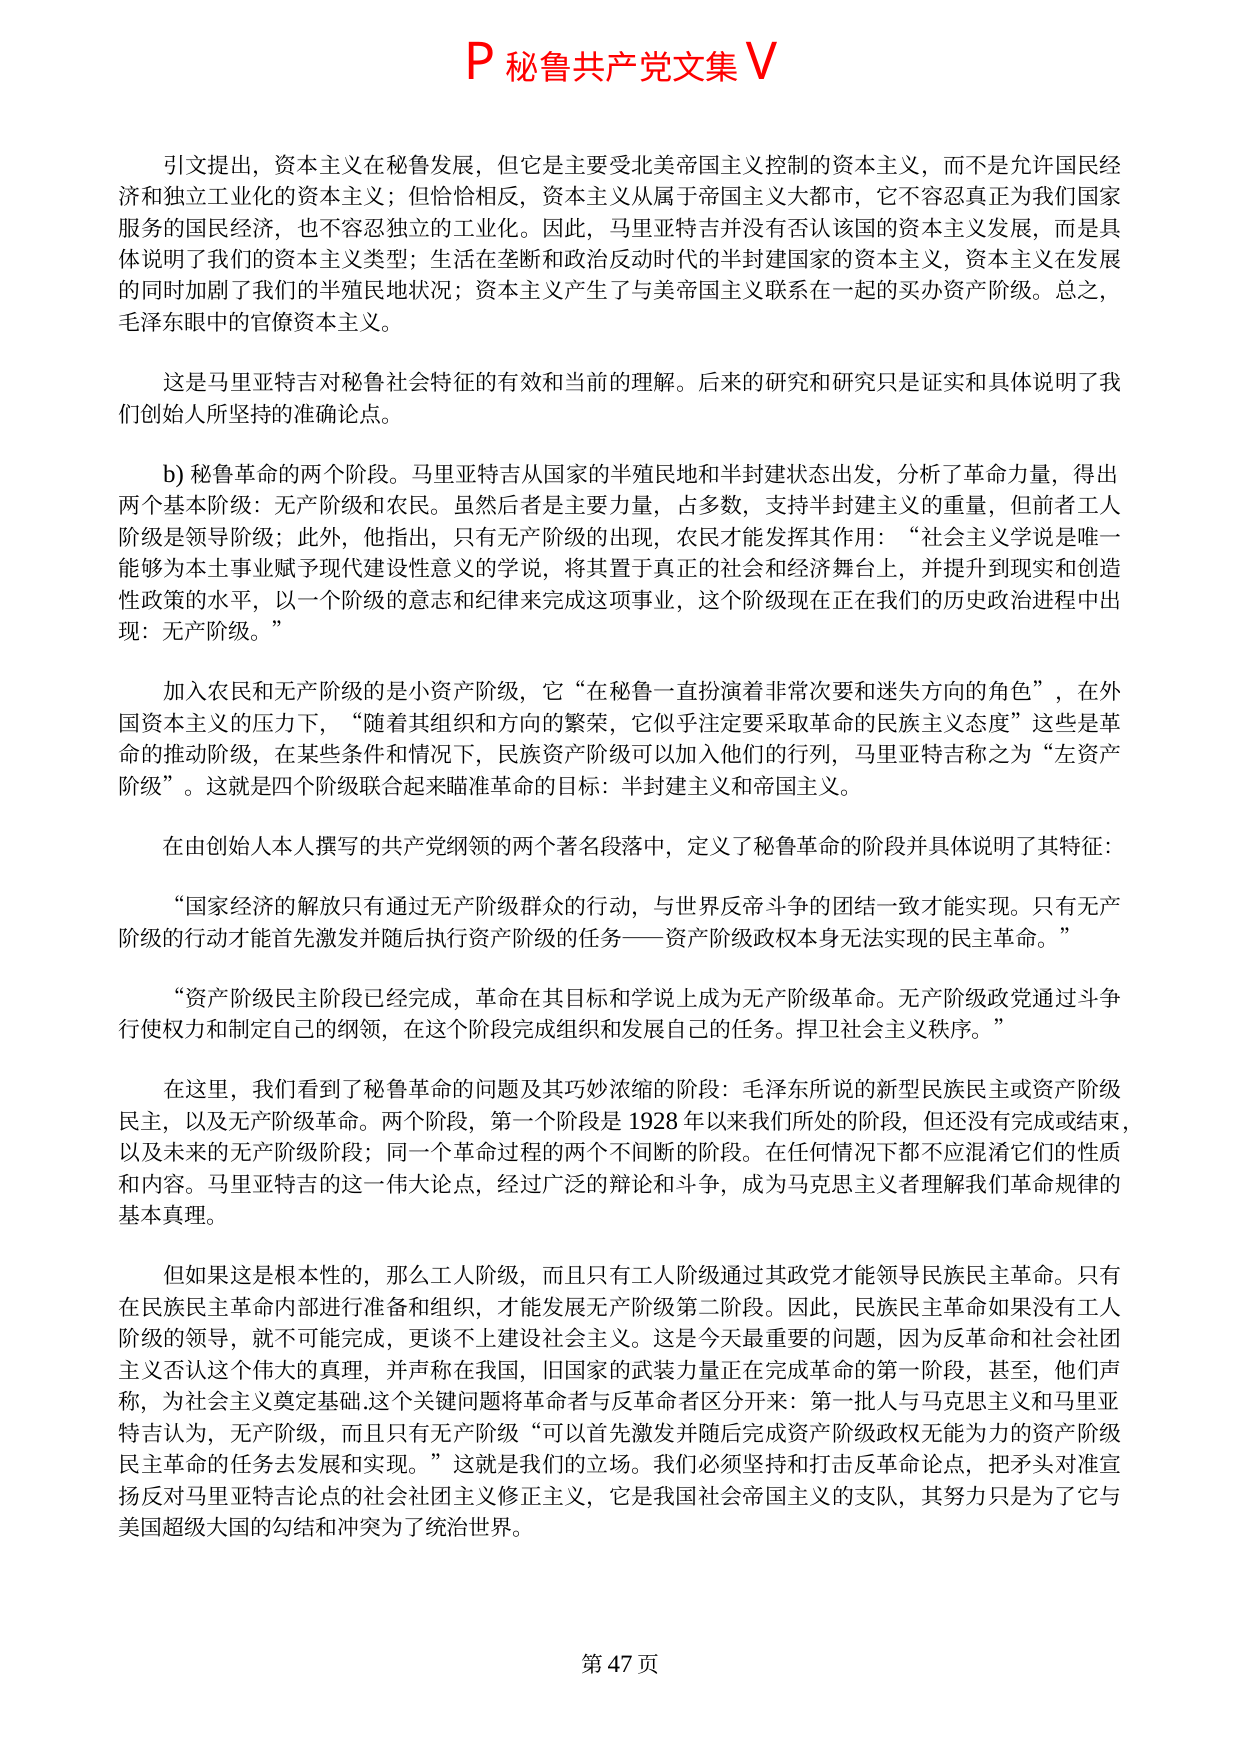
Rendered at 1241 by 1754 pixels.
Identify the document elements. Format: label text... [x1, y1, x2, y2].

text 引文提出，资本主义在秘鲁发展，但它是主要受北美帝国主义控制的资本主义，而不是允许国民经济和独立工业化的资本主义；但恰恰相反，资本主义从属于帝国主义大都市，它不容忍真正为我们国家服务的国民经济，也不容忍独立的工业化。因此，马里亚特吉并没有否认该国的资本主义发展，而是具体说明了我们的资本主义类型；生活在垄断和政治反动时代的半封建国家的资本主义，资本主义在发展的同时加剧了我们的半殖民地状况；资本主义产生了与美帝国主义联系在一起的买办资产阶级。总之，毛泽东眼中的官僚资本主义。 [118, 148, 1122, 337]
text “资产阶级民主阶段已经完成，革命在其目标和学说上成为无产阶级革命。无产阶级政党通过斗争行使权力和制定自己的纲领，在这个阶段完成组织和发展自己的任务。捍卫社会主义秩序。” [118, 981, 1122, 1044]
text 这是马里亚特吉对秘鲁社会特征的有效和当前的理解。后来的研究和研究只是证实和具体说明了我们创始人所坚持的准确论点。 [118, 365, 1122, 428]
text 在由创始人本人撰写的共产党纲领的两个著名段落中，定义了秘鲁革命的阶段并具体说明了其特征： [118, 829, 1122, 861]
text 但如果这是根本性的，那么工人阶级，而且只有工人阶级通过其政党才能领导民族民主革命。只有在民族民主革命内部进行准备和组织，才能发展无产阶级第二阶段。因此，民族民主革命如果没有工人阶级的领导，就不可能完成，更谈不上建设社会主义。这是今天最重要的问题，因为反革命和社会社团主义否认这个伟大的真理，并声称在我国，旧国家的武装力量正在完成革命的第一阶段，甚至，他们声称，为社会主义奠定基础.这个关键问题将革命者与反革命者区分开来：第一批人与马克思主义和马里亚特吉认为，无产阶级，而且只有无产阶级“可以首先激发并随后完成资产阶级政权无能为力的资产阶级民主革命的任务去发展和实现。”这就是我们的立场。我们必须坚持和打击反革命论点，把矛头对准宣扬反对马里亚特吉论点的社会社团主义修正主义，它是我国社会帝国主义的支队，其努力只是为了它与美国超级大国的勾结和冲突为了统治世界。 [118, 1259, 1122, 1542]
text 在这里，我们看到了秘鲁革命的问题及其巧妙浓缩的阶段：毛泽东所说的新型民族民主或资产阶级民主，以及无产阶级革命。两个阶段，第一个阶段是1928年以来我们所处的阶段，但还没有完成或结束，以及未来的无产阶级阶段；同一个革命过程的两个不间断的阶段。在任何情况下都不应混淆它们的性质和内容。马里亚特吉的这一伟大论点，经过广泛的辩论和斗争，成为马克思主义者理解我们革命规律的基本真理。 [118, 1073, 1122, 1230]
text b) 秘鲁革命的两个阶段。马里亚特吉从国家的半殖民地和半封建状态出发，分析了革命力量，得出两个基本阶级：无产阶级和农民。虽然后者是主要力量，占多数，支持半封建主义的重量，但前者工人阶级是领导阶级；此外，他指出，只有无产阶级的出现，农民才能发挥其作用：“社会主义学说是唯一能够为本土事业赋予现代建设性意义的学说，将其置于真正的社会和经济舞台上，并提升到现实和创造性政策的水平，以一个阶级的意志和纪律来完成这项事业，这个阶级现在正在我们的历史政治进程中出现：无产阶级。” [118, 457, 1122, 646]
text “国家经济的解放只有通过无产阶级群众的行动，与世界反帝斗争的团结一致才能实现。只有无产阶级的行动才能首先激发并随后执行资产阶级的任务——资产阶级政权本身无法实现的民主革命。” [118, 889, 1122, 952]
text 加入农民和无产阶级的是小资产阶级，它“在秘鲁一直扮演着非常次要和迷失方向的角色”，在外国资本主义的压力下，“随着其组织和方向的繁荣，它似乎注定要采取革命的民族主义态度”这些是革命的推动阶级，在某些条件和情况下，民族资产阶级可以加入他们的行列，马里亚特吉称之为“左资产阶级”。这就是四个阶级联合起来瞄准革命的目标：半封建主义和帝国主义。 [118, 674, 1122, 800]
